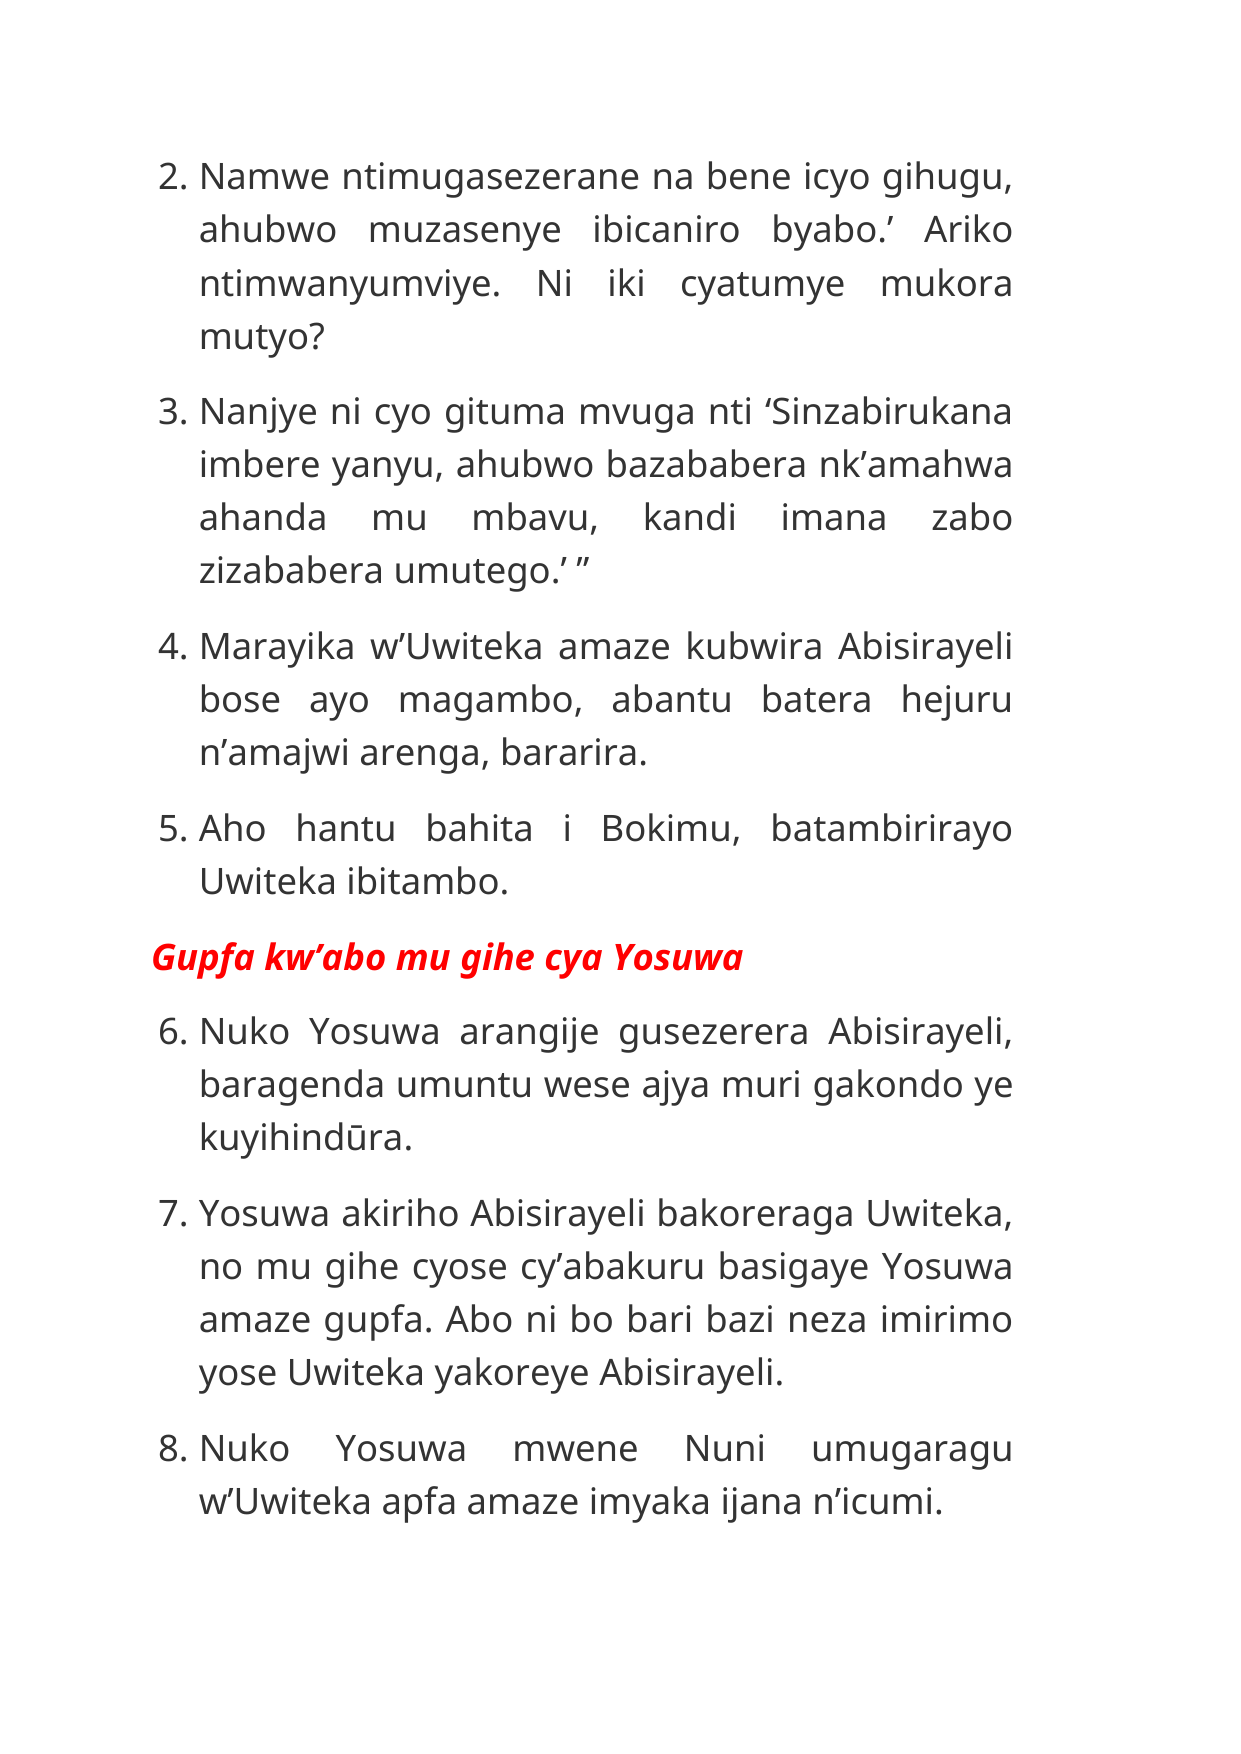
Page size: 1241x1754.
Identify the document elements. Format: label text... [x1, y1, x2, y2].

table_cell Marayika w’Uwiteka amaze kubwira Abisirayeli bose ayo magambo, abantu batera hejuru n’amajwi arenga, bararira. [195, 618, 1017, 799]
table_cell [148, 618, 155, 799]
table_cell [148, 799, 155, 928]
table_cell [1017, 618, 1127, 799]
table_cell [148, 1002, 155, 1184]
table_cell [1017, 1419, 1127, 1547]
table_cell 3. [155, 383, 195, 617]
table_cell Gupfa kw’abo mu gihe cya Yosuwa [148, 928, 1017, 1002]
table_cell [148, 1184, 155, 1419]
table_cell Nuko Yosuwa arangije gusezerera Abisirayeli, baragenda umuntu wese ajya muri gakondo ye kuyihindūra. [195, 1002, 1017, 1184]
table_cell 2. [155, 148, 195, 382]
table_cell [148, 1419, 155, 1547]
table_cell 4. [155, 618, 195, 799]
table_cell [1017, 1184, 1127, 1419]
table_cell [1017, 148, 1127, 382]
table_cell [1017, 383, 1127, 617]
table_cell 5. [155, 799, 195, 928]
table_cell [148, 383, 155, 617]
table_cell [1017, 799, 1127, 928]
table_cell Nanjye ni cyo gituma mvuga nti ‘Sinzabirukana imbere yanyu, ahubwo bazababera nk’amahwa ahanda mu mbavu, kandi imana zabo zizababera umutego.’ ” [195, 383, 1017, 617]
table_cell Yosuwa akiriho Abisirayeli bakoreraga Uwiteka, no mu gihe cyose cy’abakuru basigaye Yosuwa amaze gupfa. Abo ni bo bari bazi neza imirimo yose Uwiteka yakoreye Abisirayeli. [195, 1184, 1017, 1419]
table_cell 7. [155, 1184, 195, 1419]
table_cell [1017, 928, 1127, 1002]
table_cell 6. [155, 1002, 195, 1184]
table_cell [148, 148, 155, 382]
table_cell Namwe ntimugasezerane na bene icyo gihugu, ahubwo muzasenye ibicaniro byabo.’ Ariko ntimwanyumviye. Ni iki cyatumye mukora mutyo? [195, 148, 1017, 382]
table_cell [1017, 1002, 1127, 1184]
table_cell 8. [155, 1419, 195, 1547]
table_cell Aho hantu bahita i Bokimu, batambirirayo Uwiteka ibitambo. [195, 799, 1017, 928]
table_cell Nuko Yosuwa mwene Nuni umugaragu w’Uwiteka apfa amaze imyaka ijana n’icumi. [195, 1419, 1017, 1547]
